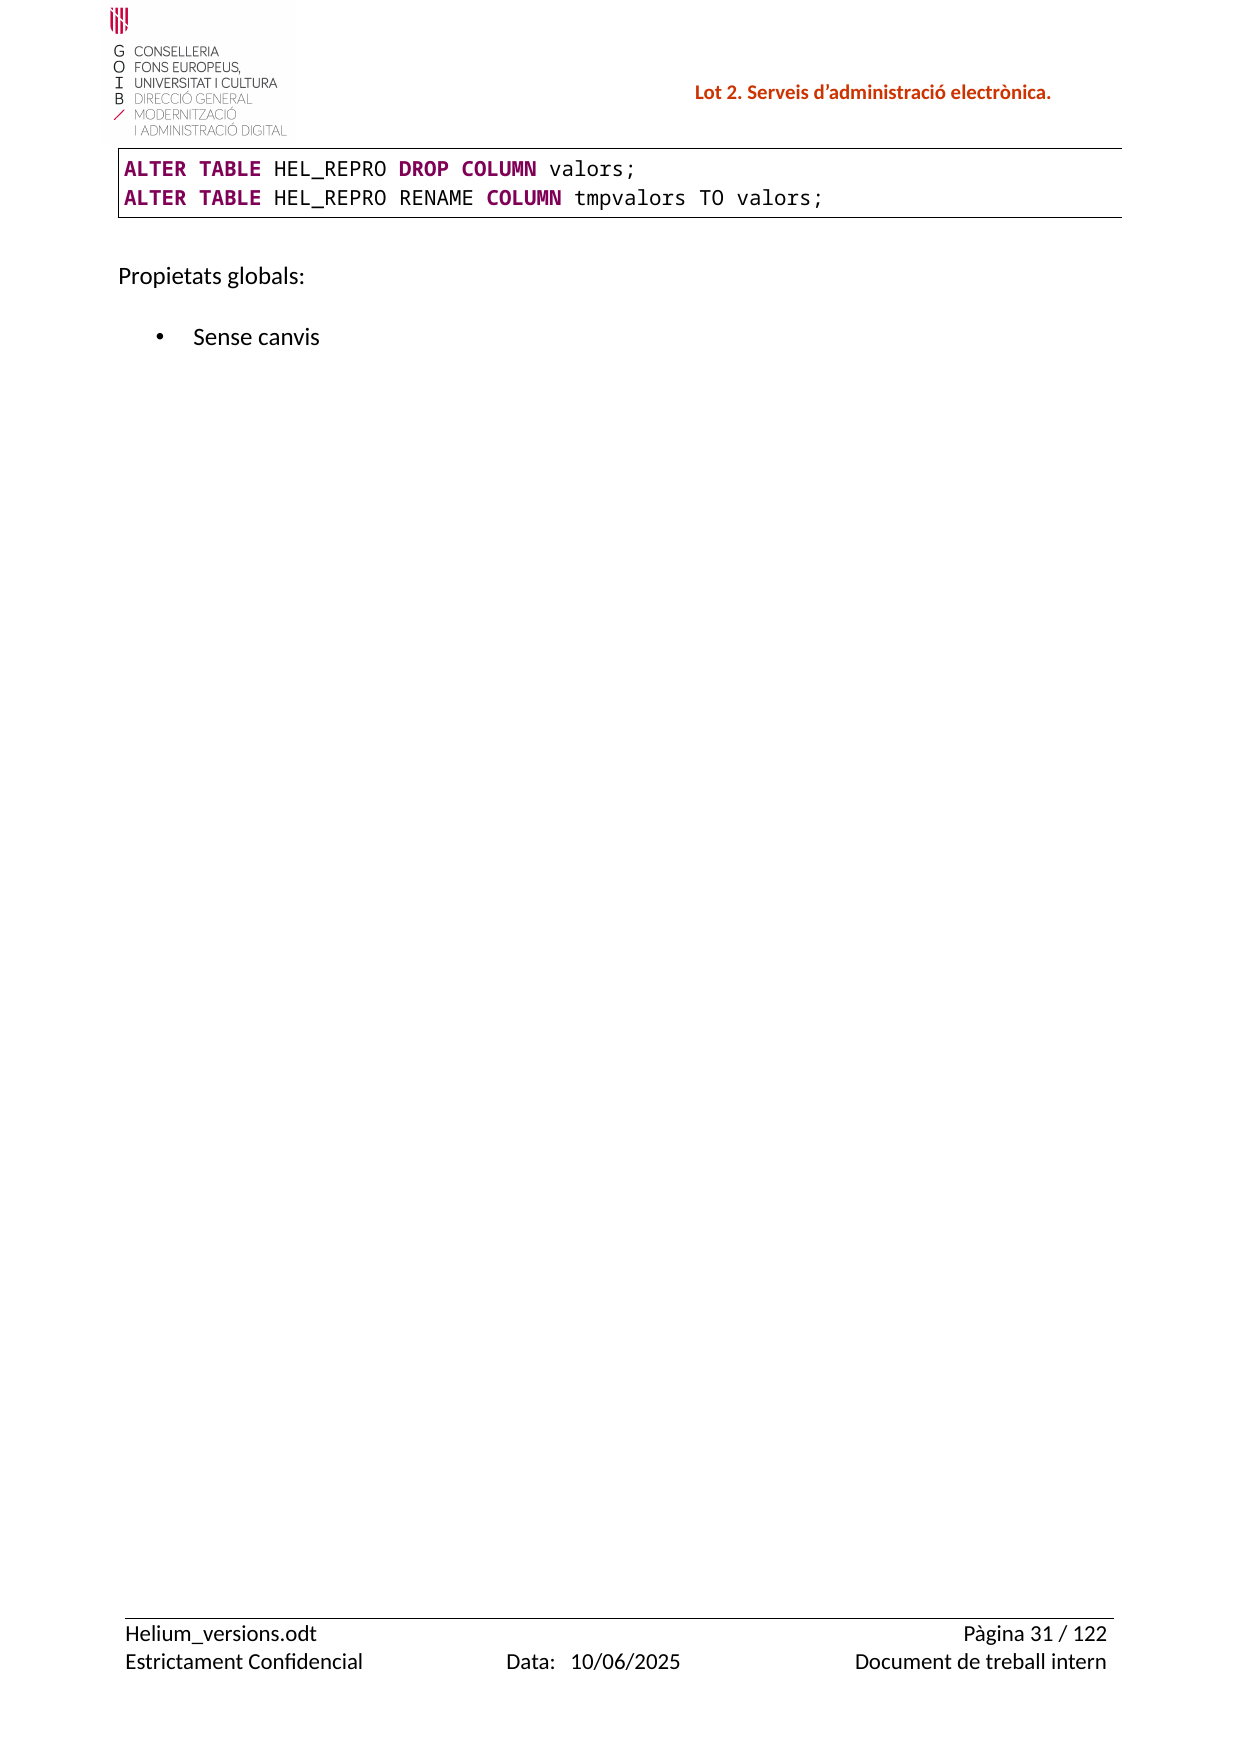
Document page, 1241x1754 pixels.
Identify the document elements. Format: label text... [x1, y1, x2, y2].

list Sense canvis [156, 322, 1122, 352]
table_header ALTER TABLE HEL_REPRO DROP COLUMN valors; ALTER TABLE HEL_REPRO RENAME COLUMN tmpvalors TO valors; [119, 149, 1122, 217]
text Propietats globals: [118, 261, 1122, 291]
picture [100, 0, 297, 144]
